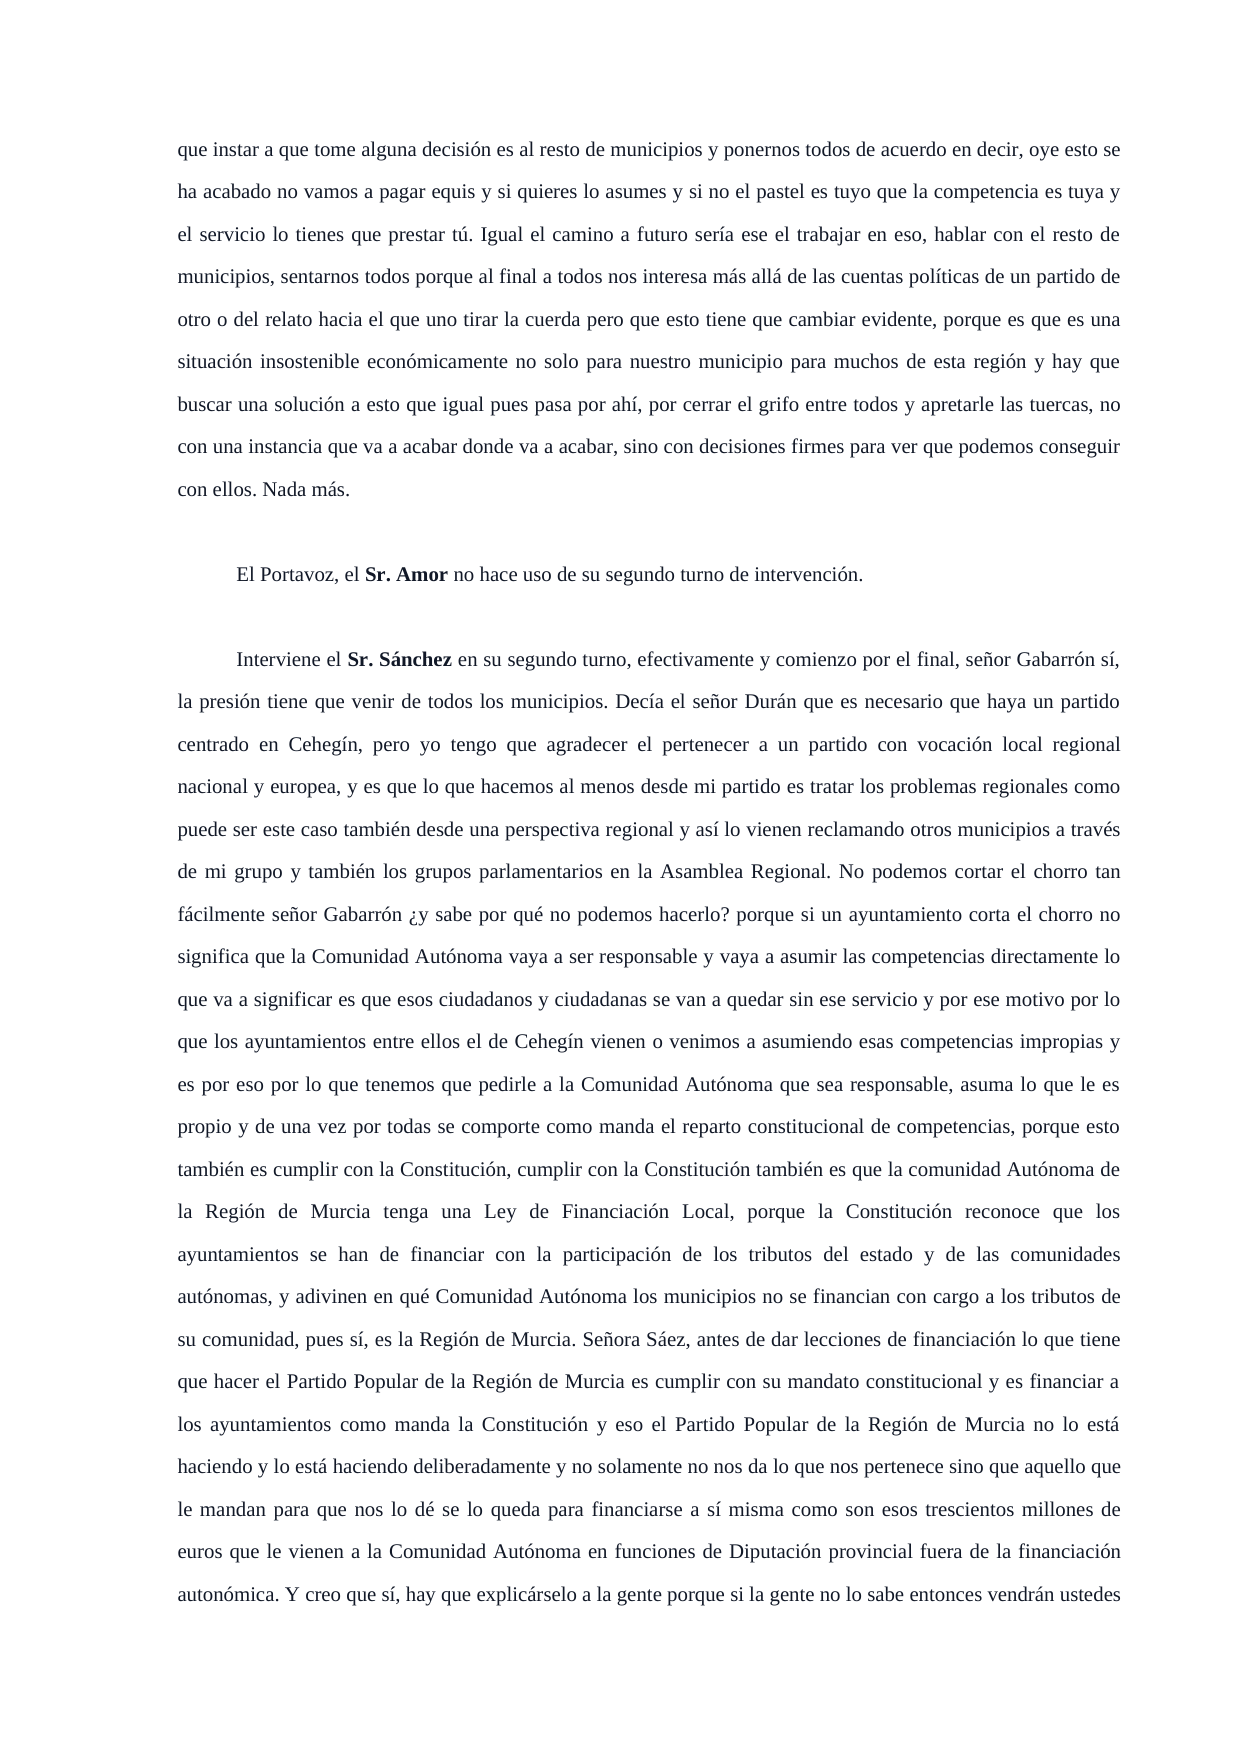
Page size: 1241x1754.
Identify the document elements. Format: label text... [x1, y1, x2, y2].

text Interviene el Sr. Sánchez en su segundo turno, efectivamente y comienzo por el final, señor Gabarrón sí, la presión tiene que venir de todos los municipios. Decía el señor Durán que es necesario que haya un partido centrado en Cehegín, pero yo tengo que agradecer el pertenecer a un partido con vocación local regional nacional y europea, y es que lo que hacemos al menos desde mi partido es tratar los problemas regionales como puede ser este caso también desde una perspectiva regional y así lo vienen reclamando otros municipios a través de mi grupo y también los grupos parlamentarios en la Asamblea Regional. No podemos cortar el chorro tan fácilmente señor Gabarrón ¿y sabe por qué no podemos hacerlo? porque si un ayuntamiento corta el chorro no significa que la Comunidad Autónoma vaya a ser responsable y vaya a asumir las competencias directamente lo que va a significar es que esos ciudadanos y ciudadanas se van a quedar sin ese servicio y por ese motivo por lo que los ayuntamientos entre ellos el de Cehegín vienen o venimos a asumiendo esas competencias impropias y es por eso por lo que tenemos que pedirle a la Comunidad Autónoma que sea responsable, asuma lo que le es propio y de una vez por todas se comporte como manda el reparto constitucional de competencias, porque esto también es cumplir con la Constitución, cumplir con la Constitución también es que la comunidad Autónoma de la Región de Murcia tenga una Ley de Financiación Local, porque la Constitución reconoce que los ayuntamientos se han de financiar con la participación de los tributos del estado y de las comunidades autónomas, y adivinen en qué Comunidad Autónoma los municipios no se financian con cargo a los tributos de su comunidad, pues sí, es la Región de Murcia. Señora Sáez, antes de dar lecciones de financiación lo que tiene que hacer el Partido Popular de la Región de Murcia es cumplir con su mandato constitucional y es financiar a los ayuntamientos como manda la Constitución y eso el Partido Popular de la Región de Murcia no lo está haciendo y lo está haciendo deliberadamente y no solamente no nos da lo que nos pertenece sino que aquello que le mandan para que nos lo dé se lo queda para financiarse a sí misma como son esos trescientos millones de euros que le vienen a la Comunidad Autónoma en funciones de Diputación provincial fuera de la financiación autonómica. Y creo que sí, hay que explicárselo a la gente porque si la gente no lo sabe entonces vendrán ustedes [177, 628, 1122, 1606]
text que instar a que tome alguna decisión es al resto de municipios y ponernos todos de acuerdo en decir, oye esto se ha acabado no vamos a pagar equis y si quieres lo asumes y si no el pastel es tuyo que la competencia es tuya y el servicio lo tienes que prestar tú. Igual el camino a futuro sería ese el trabajar en eso, hablar con el resto de municipios, sentarnos todos porque al final a todos nos interesa más allá de las cuentas políticas de un partido de otro o del relato hacia el que uno tirar la cuerda pero que esto tiene que cambiar evidente, porque es que es una situación insostenible económicamente no solo para nuestro municipio para muchos de esta región y hay que buscar una solución a esto que igual pues pasa por ahí, por cerrar el grifo entre todos y apretarle las tuercas, no con una instancia que va a acabar donde va a acabar, sino con decisiones firmes para ver que podemos conseguir con ellos. Nada más. [177, 118, 1122, 501]
text El Portavoz, el Sr. Amor no hace uso de su segundo turno de intervención. [177, 543, 1122, 586]
